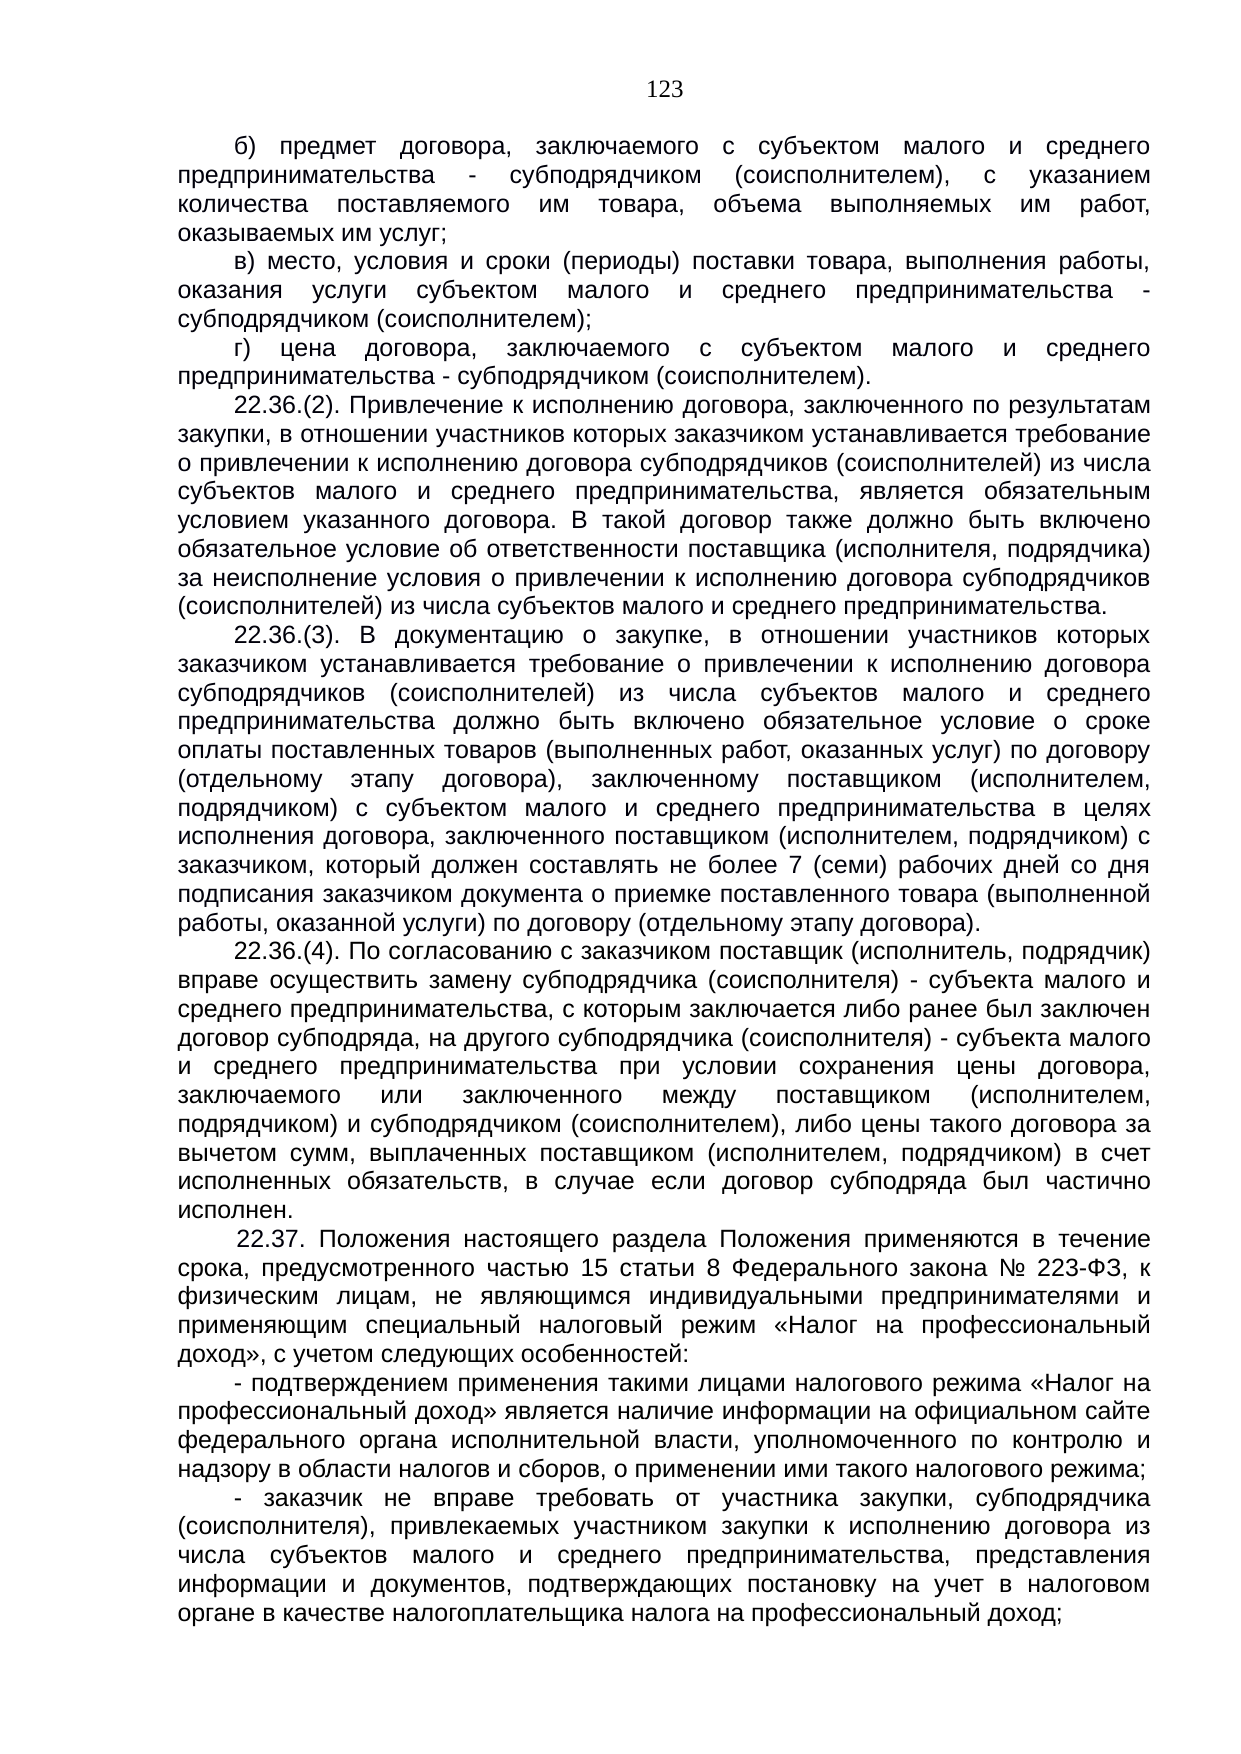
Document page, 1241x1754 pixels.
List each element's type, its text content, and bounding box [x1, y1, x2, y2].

text 22.36.(4). По согласованию с заказчиком поставщик (исполнитель, подрядчик) вправе осуществить замену субподрядчика (соисполнителя) - субъекта малого и среднего предпринимательства, с которым заключается либо ранее был заключен договор субподряда, на другого субподрядчика (соисполнителя) - субъекта малого и среднего предпринимательства при условии сохранения цены договора, заключаемого или заключенного между поставщиком (исполнителем, подрядчиком) и субподрядчиком (соисполнителем), либо цены такого договора за вычетом сумм, выплаченных поставщиком (исполнителем, подрядчиком) в счет исполненных обязательств, в случае если договор субподряда был частично исполнен. [177, 936, 1152, 1224]
text б) предмет договора, заключаемого с субъектом малого и среднего предпринимательства - субподрядчиком (соисполнителем), с указанием количества поставляемого им товара, объема выполняемых им работ, оказываемых им услуг; [177, 131, 1152, 246]
text 22.36.(3). В документацию о закупке, в отношении участников которых заказчиком устанавливается требование о привлечении к исполнению договора субподрядчиков (соисполнителей) из числа субъектов малого и среднего предпринимательства должно быть включено обязательное условие о сроке оплаты поставленных товаров (выполненных работ, оказанных услуг) по договору (отдельному этапу договора), заключенному поставщиком (исполнителем, подрядчиком) с субъектом малого и среднего предпринимательства в целях исполнения договора, заключенного поставщиком (исполнителем, подрядчиком) с заказчиком, который должен составлять не более 7 (семи) рабочих дней со дня подписания заказчиком документа о приемке поставленного товара (выполненной работы, оказанной услуги) по договору (отдельному этапу договора). [177, 620, 1152, 936]
text в) место, условия и сроки (периоды) поставки товара, выполнения работы, оказания услуги субъектом малого и среднего предпринимательства - субподрядчиком (соисполнителем); [177, 246, 1152, 332]
text - заказчик не вправе требовать от участника закупки, субподрядчика (соисполнителя), привлекаемых участником закупки к исполнению договора из числа субъектов малого и среднего предпринимательства, представления информации и документов, подтверждающих постановку на учет в налоговом органе в качестве налогоплательщика налога на профессиональный доход; [177, 1482, 1152, 1626]
text - подтверждением применения такими лицами налогового режима «Налог на профессиональный доход» является наличие информации на официальном сайте федерального органа исполнительной власти, уполномоченного по контролю и надзору в области налогов и сборов, о применении ими такого налогового режима; [177, 1367, 1152, 1482]
text 22.37. Положения настоящего раздела Положения применяются в течение срока, предусмотренного частью 15 статьи 8 Федерального закона № 223-ФЗ, к физическим лицам, не являющимся индивидуальными предпринимателями и применяющим специальный налоговый режим «Налог на профессиональный доход», с учетом следующих особенностей: [177, 1224, 1152, 1367]
text 22.36.(2). Привлечение к исполнению договора, заключенного по результатам закупки, в отношении участников которых заказчиком устанавливается требование о привлечении к исполнению договора субподрядчиков (соисполнителей) из числа субъектов малого и среднего предпринимательства, является обязательным условием указанного договора. В такой договор также должно быть включено обязательное условие об ответственности поставщика (исполнителя, подрядчика) за неисполнение условия о привлечении к исполнению договора субподрядчиков (соисполнителей) из числа субъектов малого и среднего предпринимательства. [177, 390, 1152, 620]
text г) цена договора, заключаемого с субъектом малого и среднего предпринимательства - субподрядчиком (соисполнителем). [177, 332, 1152, 390]
